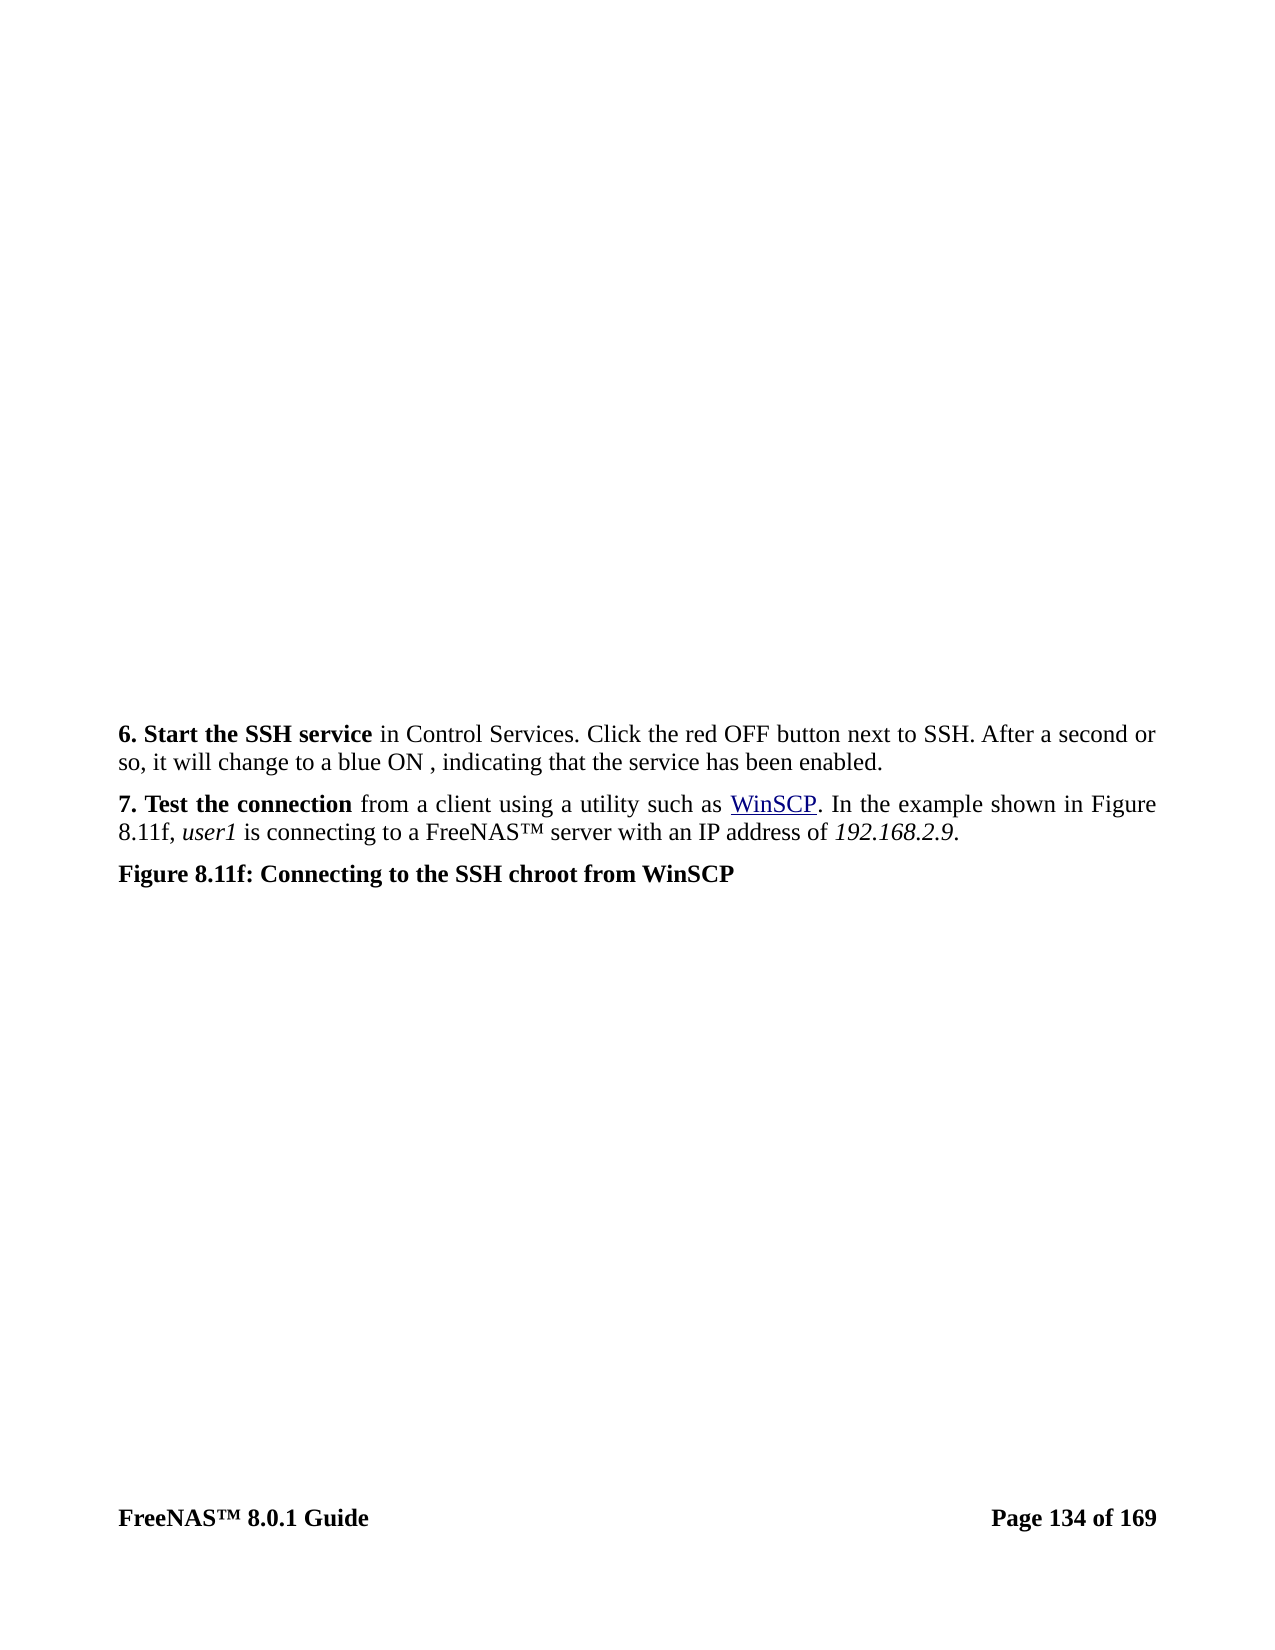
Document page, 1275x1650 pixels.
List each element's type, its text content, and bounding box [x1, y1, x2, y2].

text 7. Test the connection from a client using a utility such as WinSCP. In the example shown in Figure 8.11f, user1 is connecting to a FreeNAS™ server with an IP address of 192.168.2.9. [118, 789, 1157, 846]
text Figure 8.11f: Connecting to the SSH chroot from WinSCP [118, 859, 1157, 887]
text 6. Start the SSH service in Control Services. Click the red OFF button next to SSH. After a second or so, it will change to a blue ON , indicating that the service has been enabled. [118, 719, 1157, 776]
